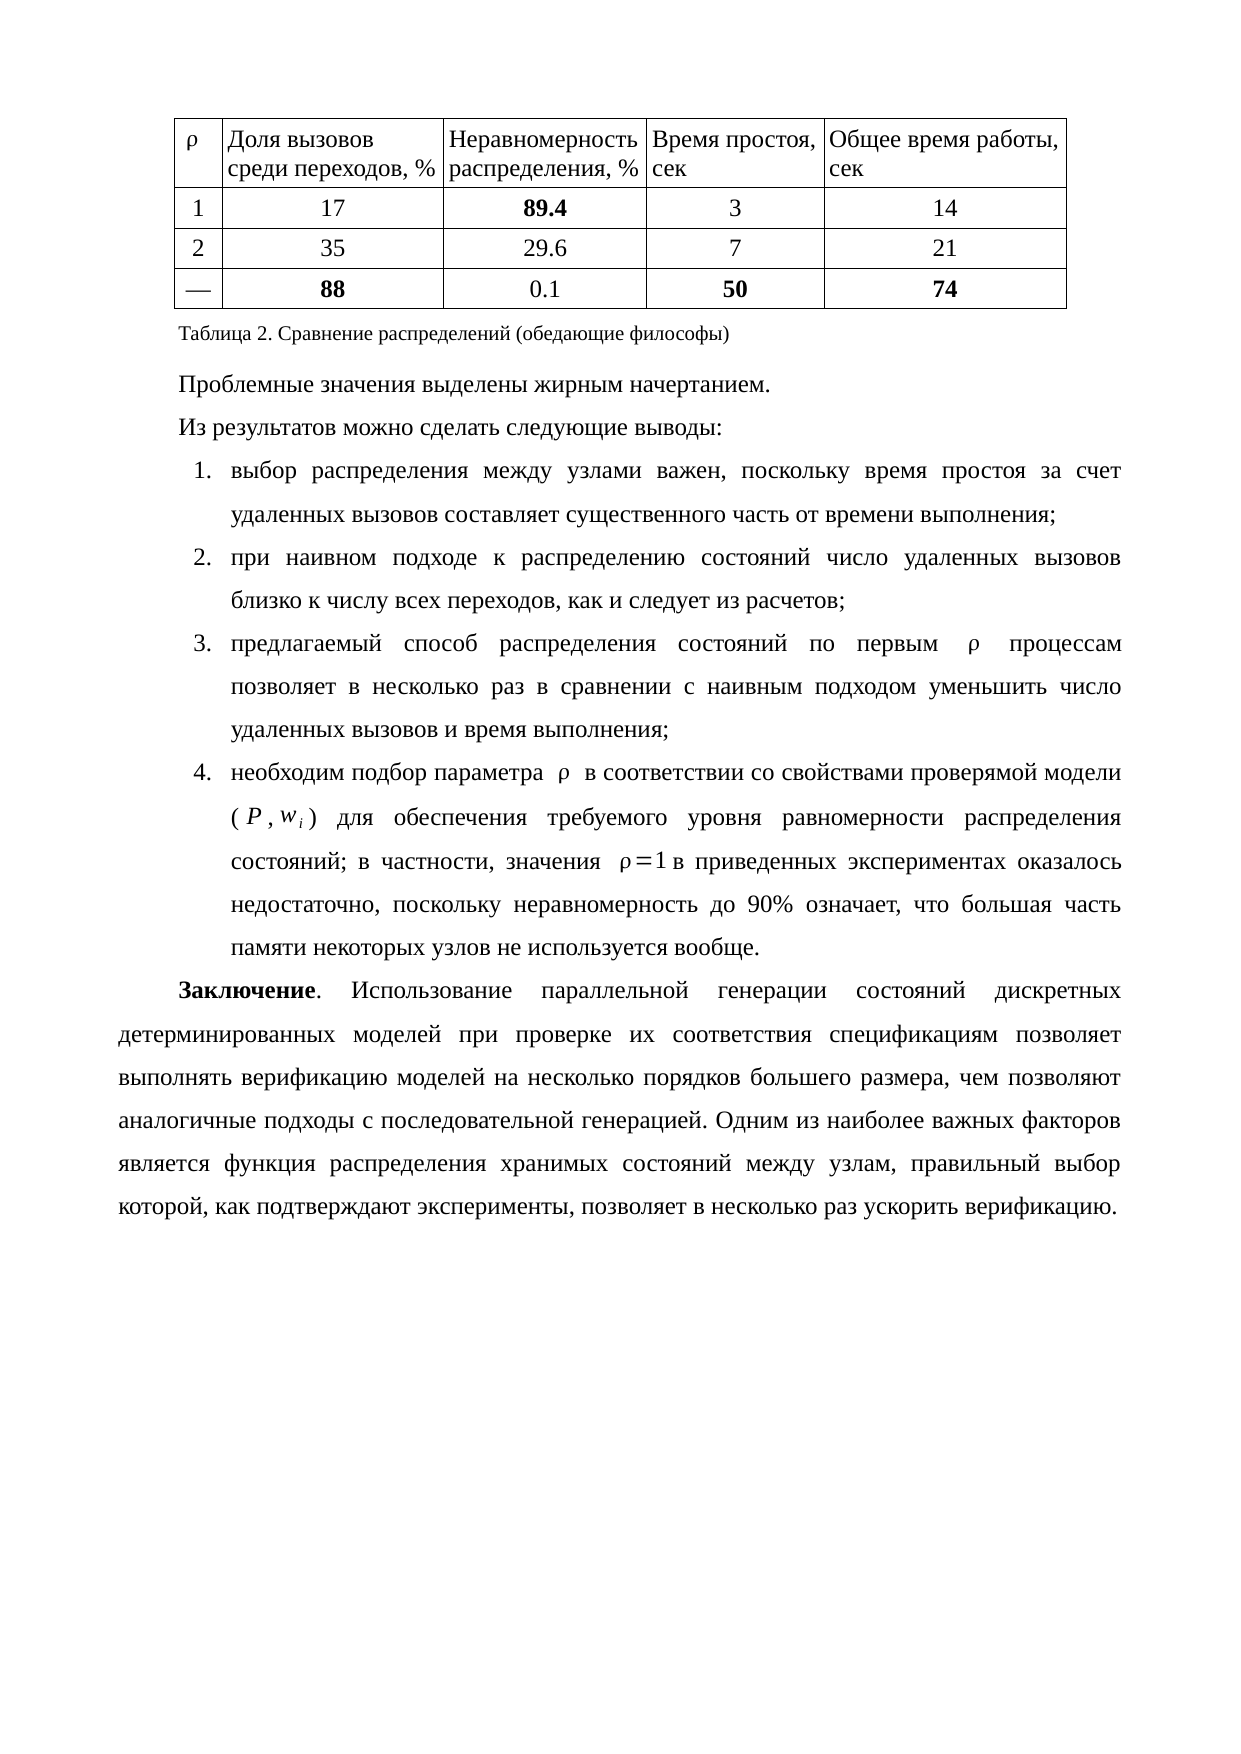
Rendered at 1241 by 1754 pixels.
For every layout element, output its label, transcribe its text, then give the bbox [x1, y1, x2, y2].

table_header Доля вызовов среди переходов, % [223, 119, 443, 187]
list выбор распределения между узлами важен, поскольку время простоя за счет удаленных вызовов составляет существенного часть от времени выполнения; [193, 456, 1122, 527]
table_cell 3 [647, 188, 824, 227]
table_cell 1 [175, 188, 222, 227]
table_cell 35 [223, 229, 443, 268]
table_cell 89.4 [444, 188, 646, 227]
table_cell 88 [223, 269, 443, 308]
table_header Время простоя, сек [647, 119, 824, 187]
table_cell 74 [825, 269, 1066, 308]
table_cell 29.6 [444, 229, 646, 268]
table_cell 7 [647, 229, 824, 268]
table_cell 21 [825, 229, 1066, 268]
table_header Общее время работы, сек [825, 119, 1066, 187]
table_header Неравномерность распределения, % [444, 119, 646, 187]
table_cell — [175, 269, 222, 308]
list необходим подбор параметра в соответствии со свойствами проверямой модели (,) для обеспечения требуемого уровня равномерности распределения состояний; в частности, значения в приведенных экспериментах оказалось недостаточно, поскольку неравномерность до 90% означает, что большая часть памяти некоторых узлов не используется вообще. [193, 757, 1122, 961]
table_cell 2 [175, 229, 222, 268]
table_header [175, 119, 222, 187]
text Из результатов можно сделать следующие выводы: [118, 412, 1122, 441]
list при наивном подходе к распределению состояний число удаленных вызовов близко к числу всех переходов, как и следует из расчетов; [193, 542, 1122, 614]
text Таблица 2. Сравнение распределений (обедающие философы) [118, 321, 1122, 345]
text Проблемные значения выделены жирным начертанием. [118, 369, 1122, 398]
table_cell 17 [223, 188, 443, 227]
list предлагаемый способ распределения состояний по первым процессам позволяет в несколько раз в сравнении с наивным подходом уменьшить число удаленных вызовов и время выполнения; [193, 628, 1122, 743]
table_cell 0.1 [444, 269, 646, 308]
table_cell 14 [825, 188, 1066, 227]
table_cell 50 [647, 269, 824, 308]
text Заключение. Использование параллельной генерации состояний дискретных детерминированных моделей при проверке их соответствия спецификациям позволяет выполнять верификацию моделей на несколько порядков большего размера, чем позволяют аналогичные подходы с последовательной генерацией. Одним из наиболее важных факторов является функция распределения хранимых состояний между узлам, правильный выбор которой, как подтверждают эксперименты, позволяет в несколько раз ускорить верификацию. [118, 976, 1122, 1220]
